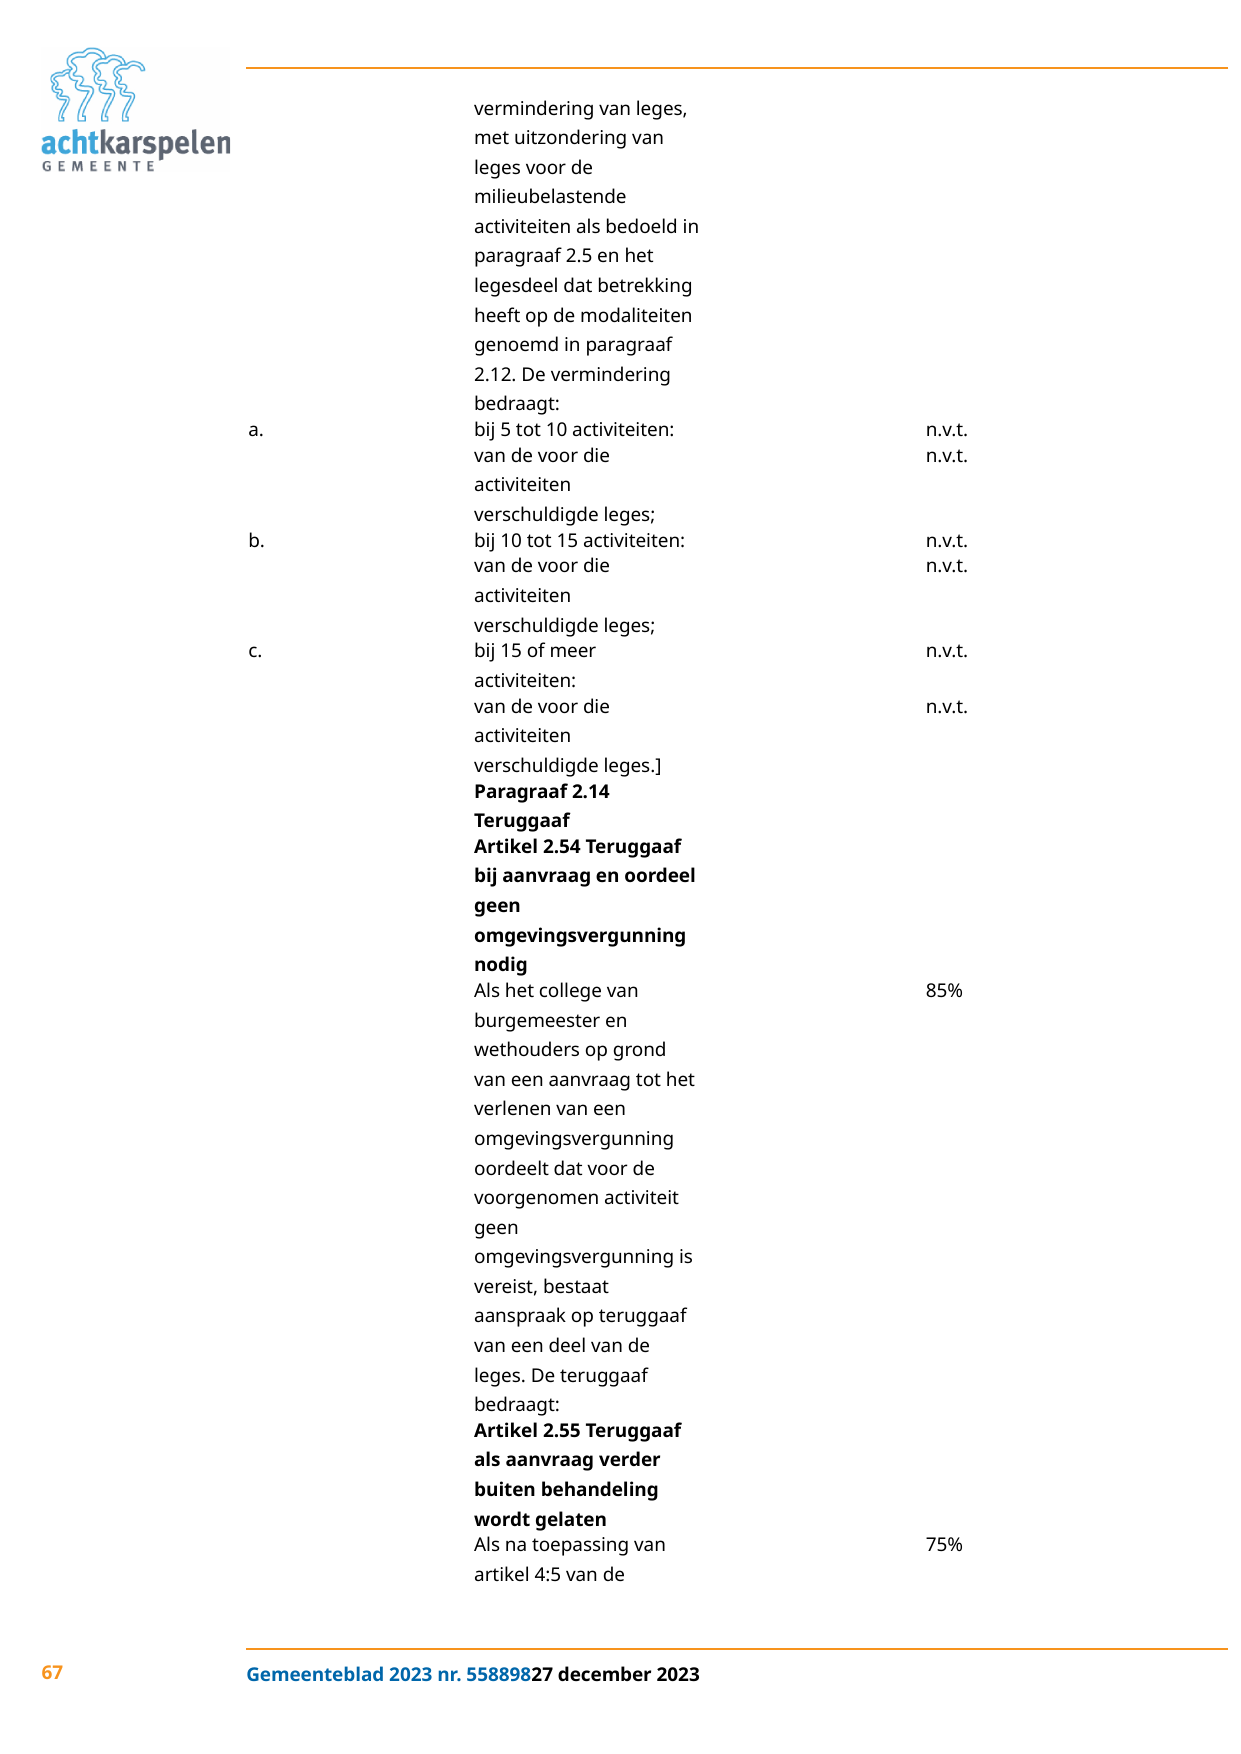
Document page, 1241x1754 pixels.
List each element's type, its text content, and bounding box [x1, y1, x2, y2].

table_cell b. [248, 527, 474, 553]
table_cell n.v.t. [926, 693, 1152, 778]
table_cell bij 5 tot 10 activiteiten: [474, 416, 700, 442]
table_cell [700, 693, 926, 778]
table_cell n.v.t. [926, 527, 1152, 553]
table_cell bij 10 tot 15 activiteiten: [474, 527, 700, 553]
table_cell a. [248, 416, 474, 442]
table_cell [700, 416, 926, 442]
table_cell c. [248, 638, 474, 693]
table_cell [700, 977, 926, 1417]
table_cell [248, 95, 474, 416]
table_cell n.v.t. [926, 416, 1152, 442]
table_cell Paragraaf 2.14 Teruggaaf [474, 778, 700, 833]
table_cell [926, 1417, 1152, 1532]
table_cell n.v.t. [926, 638, 1152, 693]
table_cell bij 15 of meer activiteiten: [474, 638, 700, 693]
table_cell van de voor die activiteiten verschuldigde leges.] [474, 693, 700, 778]
table_cell [248, 1532, 474, 1587]
table_cell [926, 833, 1152, 977]
table_cell Artikel 2.54 Teruggaaf bij aanvraag en oordeel geen omgevingsvergunning nodig [474, 833, 700, 977]
table_cell 85% [926, 977, 1152, 1417]
table_cell [248, 442, 474, 527]
picture [41, 47, 231, 172]
table_cell [700, 778, 926, 833]
table_cell Als het college van burgemeester en wethouders op grond van een aanvraag tot het verlenen van een omgevingsvergunning oordeelt dat voor de voorgenomen activiteit geen omgevingsvergunning is vereist, bestaat aanspraak op teruggaaf van een deel van de leges. De teruggaaf bedraagt: [474, 977, 700, 1417]
table_cell [700, 1532, 926, 1587]
table_cell [248, 1417, 474, 1532]
table_cell [700, 553, 926, 638]
table_cell Als na toepassing van artikel 4:5 van de [474, 1532, 700, 1587]
table_cell 75% [926, 1532, 1152, 1587]
table_cell [248, 693, 474, 778]
table_cell n.v.t. [926, 442, 1152, 527]
table_cell [700, 527, 926, 553]
table_cell [248, 553, 474, 638]
table_cell van de voor die activiteiten verschuldigde leges; [474, 553, 700, 638]
table_cell [926, 95, 1152, 416]
table_cell [926, 778, 1152, 833]
table_cell van de voor die activiteiten verschuldigde leges; [474, 442, 700, 527]
table_cell n.v.t. [926, 553, 1152, 638]
table_cell [700, 833, 926, 977]
table_cell [700, 95, 926, 416]
table_cell [700, 1417, 926, 1532]
table_cell [700, 442, 926, 527]
table_cell [248, 833, 474, 977]
table_cell [248, 778, 474, 833]
table_cell Artikel 2.55 Teruggaaf als aanvraag verder buiten behandeling wordt gelaten [474, 1417, 700, 1532]
table_cell [248, 977, 474, 1417]
table_cell vermindering van leges, met uitzondering van leges voor de milieubelastende activiteiten als bedoeld in paragraaf 2.5 en het legesdeel dat betrekking heeft op de modaliteiten genoemd in paragraaf 2.12. De vermindering bedraagt: [474, 95, 700, 416]
table_cell [700, 638, 926, 693]
